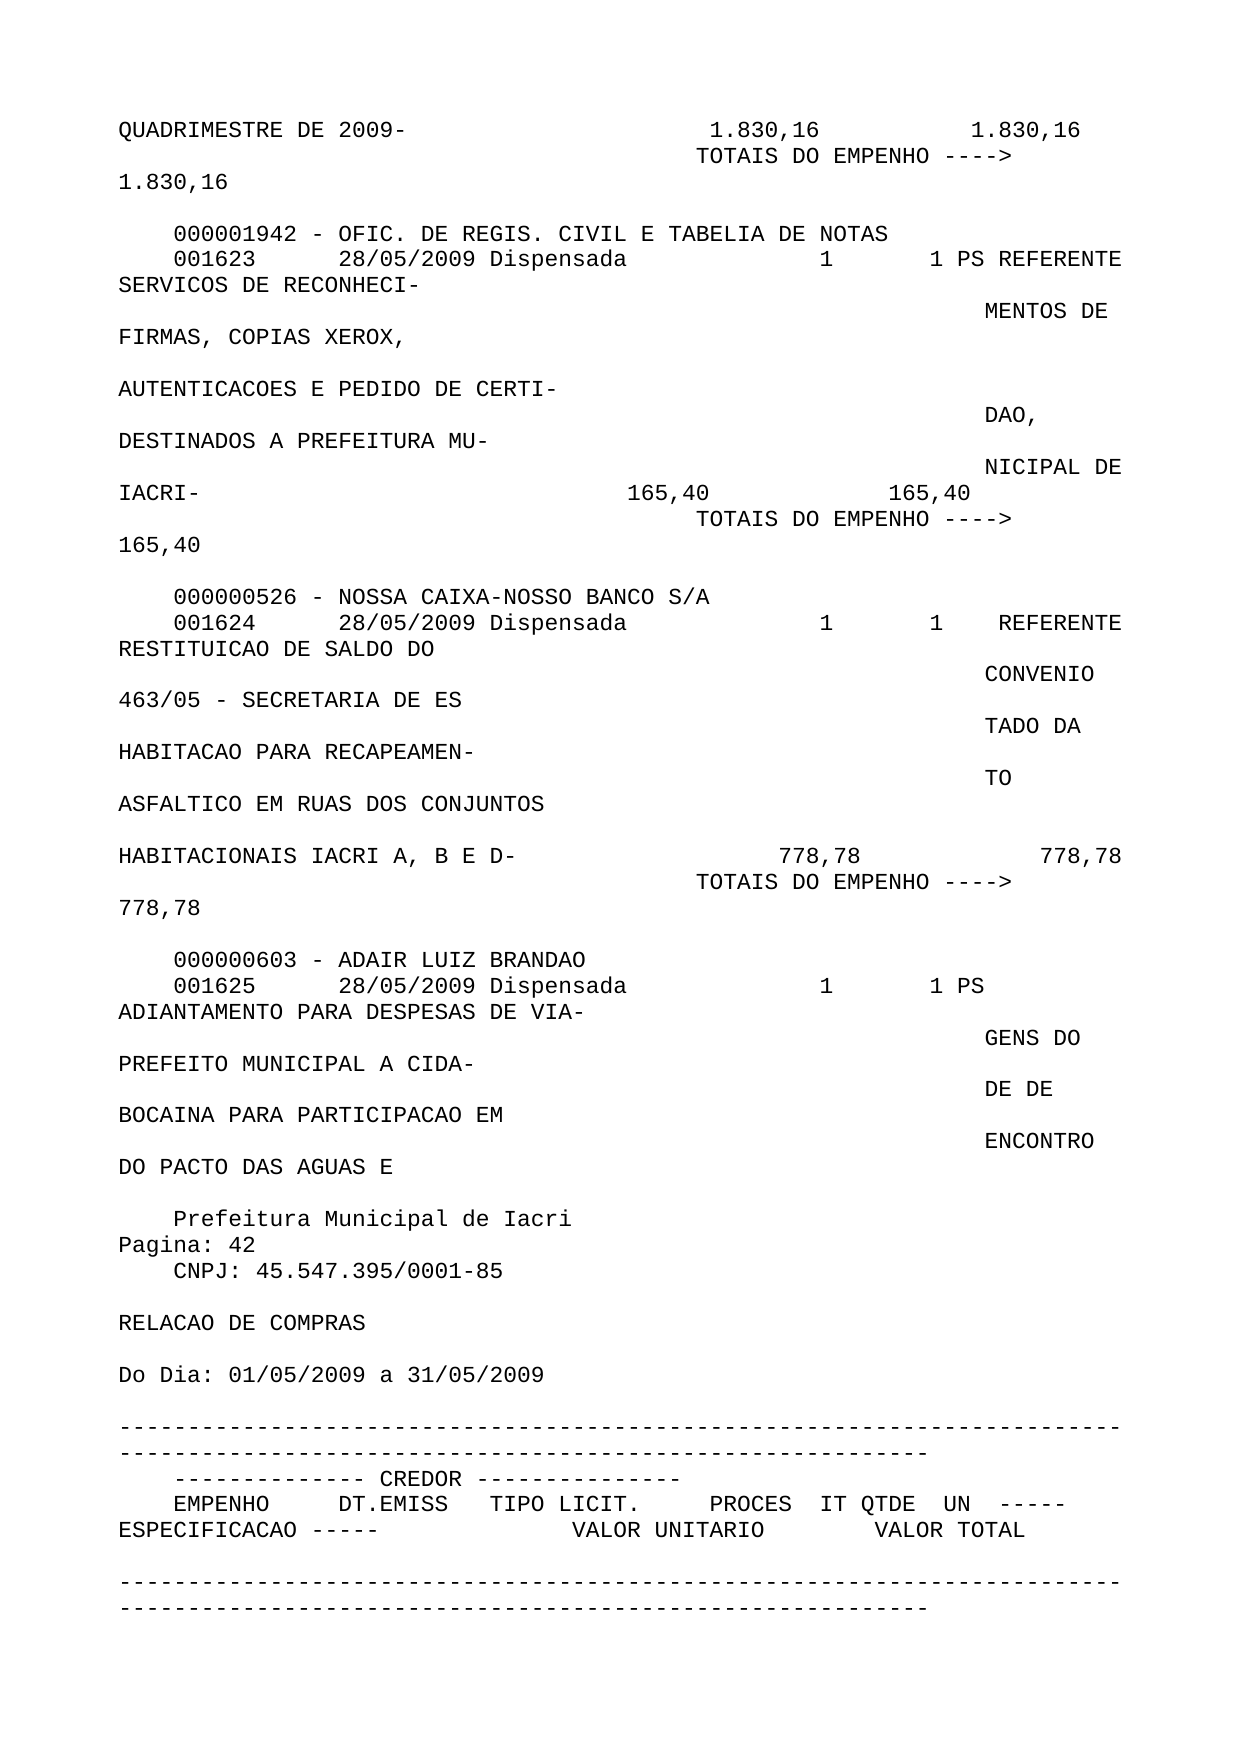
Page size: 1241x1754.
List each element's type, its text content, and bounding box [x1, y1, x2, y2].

text GENS DO PREFEITO MUNICIPAL A CIDA- [118, 1026, 1122, 1078]
text Prefeitura Municipal de Iacri Pagina: 42 [118, 1207, 1122, 1259]
text ------------------------------------------------------------------------------------------------------------------------------------ [118, 1389, 1122, 1467]
text 001623 28/05/2009 Dispensada 1 1 PS REFERENTE SERVICOS DE RECONHECI- [118, 248, 1122, 300]
text TOTAIS DO EMPENHO ----> 165,40 [118, 507, 1122, 559]
text QUADRIMESTRE DE 2009- 1.830,16 1.830,16 [118, 118, 1122, 144]
text DAO, DESTINADOS A PREFEITURA MU- [118, 403, 1122, 455]
text DE DE BOCAINA PARA PARTICIPACAO EM [118, 1078, 1122, 1130]
text CNPJ: 45.547.395/0001-85 [118, 1259, 1122, 1285]
text TOTAIS DO EMPENHO ----> 1.830,16 [118, 144, 1122, 196]
text ------------------------------------------------------------------------------------------------------------------------------------ [118, 1545, 1122, 1622]
text 001625 28/05/2009 Dispensada 1 1 PS ADIANTAMENTO PARA DESPESAS DE VIA- [118, 974, 1122, 1026]
text 000000526 - NOSSA CAIXA-NOSSO BANCO S/A [118, 585, 1122, 611]
text CONVENIO 463/05 - SECRETARIA DE ES [118, 663, 1122, 715]
text TADO DA HABITACAO PARA RECAPEAMEN- [118, 715, 1122, 767]
text NICIPAL DE IACRI- 165,40 165,40 [118, 455, 1122, 507]
text MENTOS DE FIRMAS, COPIAS XEROX, [118, 300, 1122, 352]
text 000000603 - ADAIR LUIZ BRANDAO [118, 948, 1122, 974]
text Do Dia: 01/05/2009 a 31/05/2009 [118, 1337, 1122, 1389]
text 001624 28/05/2009 Dispensada 1 1 REFERENTE RESTITUICAO DE SALDO DO [118, 611, 1122, 663]
text -------------- CREDOR --------------- [118, 1467, 1122, 1493]
text TOTAIS DO EMPENHO ----> 778,78 [118, 870, 1122, 922]
text HABITACIONAIS IACRI A, B E D- 778,78 778,78 [118, 818, 1122, 870]
text ENCONTRO DO PACTO DAS AGUAS E [118, 1130, 1122, 1182]
text AUTENTICACOES E PEDIDO DE CERTI- [118, 352, 1122, 403]
text RELACAO DE COMPRAS [118, 1285, 1122, 1337]
text 000001942 - OFIC. DE REGIS. CIVIL E TABELIA DE NOTAS [118, 222, 1122, 248]
text TO ASFALTICO EM RUAS DOS CONJUNTOS [118, 767, 1122, 818]
text EMPENHO DT.EMISS TIPO LICIT. PROCES IT QTDE UN ----- ESPECIFICACAO ----- VALOR UNITARIO VALOR TOTAL [118, 1493, 1122, 1545]
